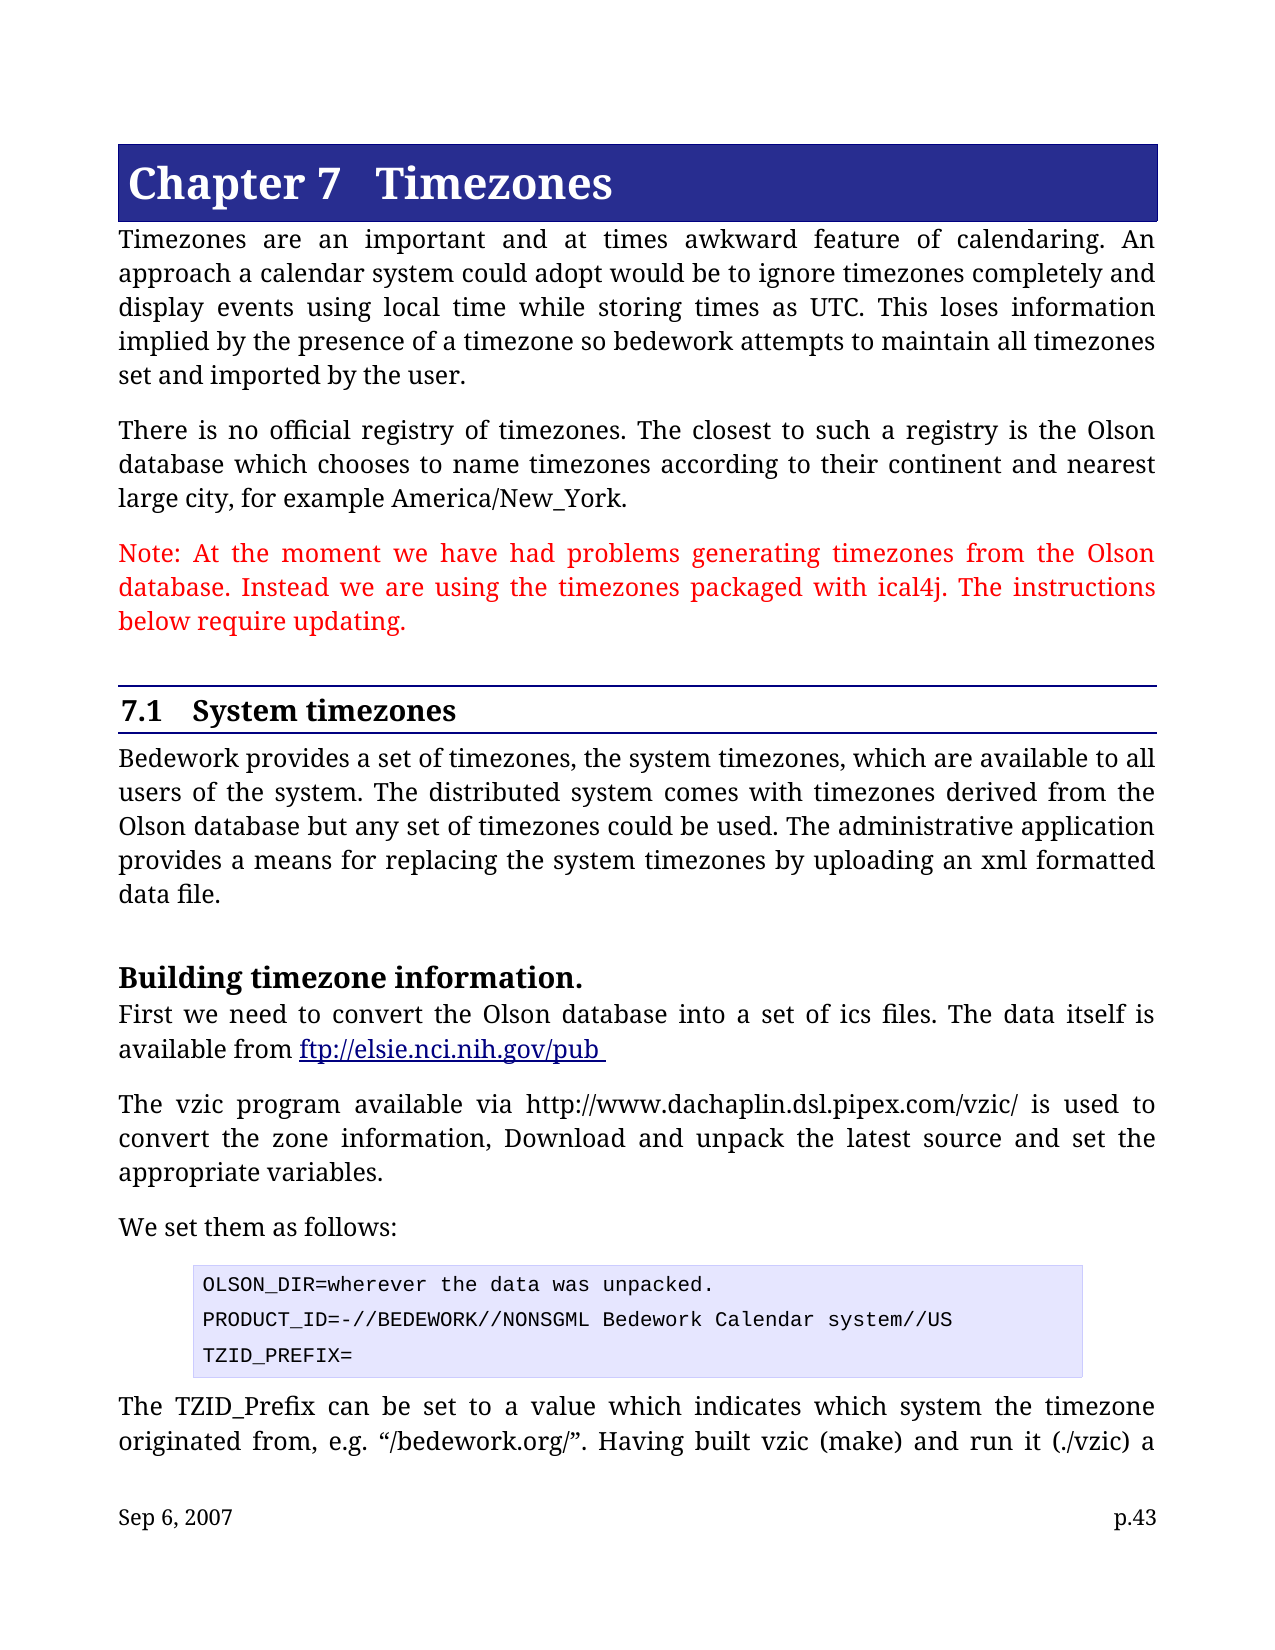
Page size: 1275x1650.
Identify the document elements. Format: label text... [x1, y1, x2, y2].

subtitle Timezones [119, 145, 1157, 221]
text First we need to convert the Olson database into a set of ics files. The data itself is available from ftp://elsie.nci.nih.gov/pub [118, 997, 1157, 1065]
text PRODUCT_ID=-//BEDEWORK//NONSGML Bedework Calendar system//US [194, 1300, 1082, 1333]
subtitle Building timezone information. [118, 957, 1157, 997]
subtitle System timezones [118, 687, 1157, 732]
text OLSON_DIR=wherever the data was unpacked. [194, 1266, 1082, 1297]
text The TZID_Prefix can be set to a value which indicates which system the timezone originated from, e.g. “/bedework.org/”. Having built vzic (make) and run it (./vzic) a [118, 1389, 1157, 1457]
text Timezones are an important and at times awkward feature of calendaring. An approach a calendar system could adopt would be to ignore timezones completely and display events using local time while storing times as UTC. This loses information implied by the presence of a timezone so bedework attempts to maintain all timezones set and imported by the user. [118, 222, 1157, 392]
text There is no official registry of timezones. The closest to such a registry is the Olson database which chooses to name timezones according to their continent and nearest large city, for example America/New_York. [118, 413, 1157, 515]
text We set them as follows: [118, 1209, 1157, 1244]
text The vzic program available via http://www.dachaplin.dsl.pipex.com/vzic/ is used to convert the zone information, Download and unpack the latest source and set the appropriate variables. [118, 1086, 1157, 1188]
text Bedework provides a set of timezones, the system timezones, which are available to all users of the system. The distributed system comes with timezones derived from the Olson database but any set of timezones could be used. The administrative application provides a means for replacing the system timezones by uploading an xml formatted data file. [118, 741, 1157, 911]
text TZID_PREFIX= [194, 1336, 1082, 1377]
text Note: At the moment we have had problems generating timezones from the Olson database. Instead we are using the timezones packaged with ical4j. The instructions below require updating. [118, 536, 1157, 638]
